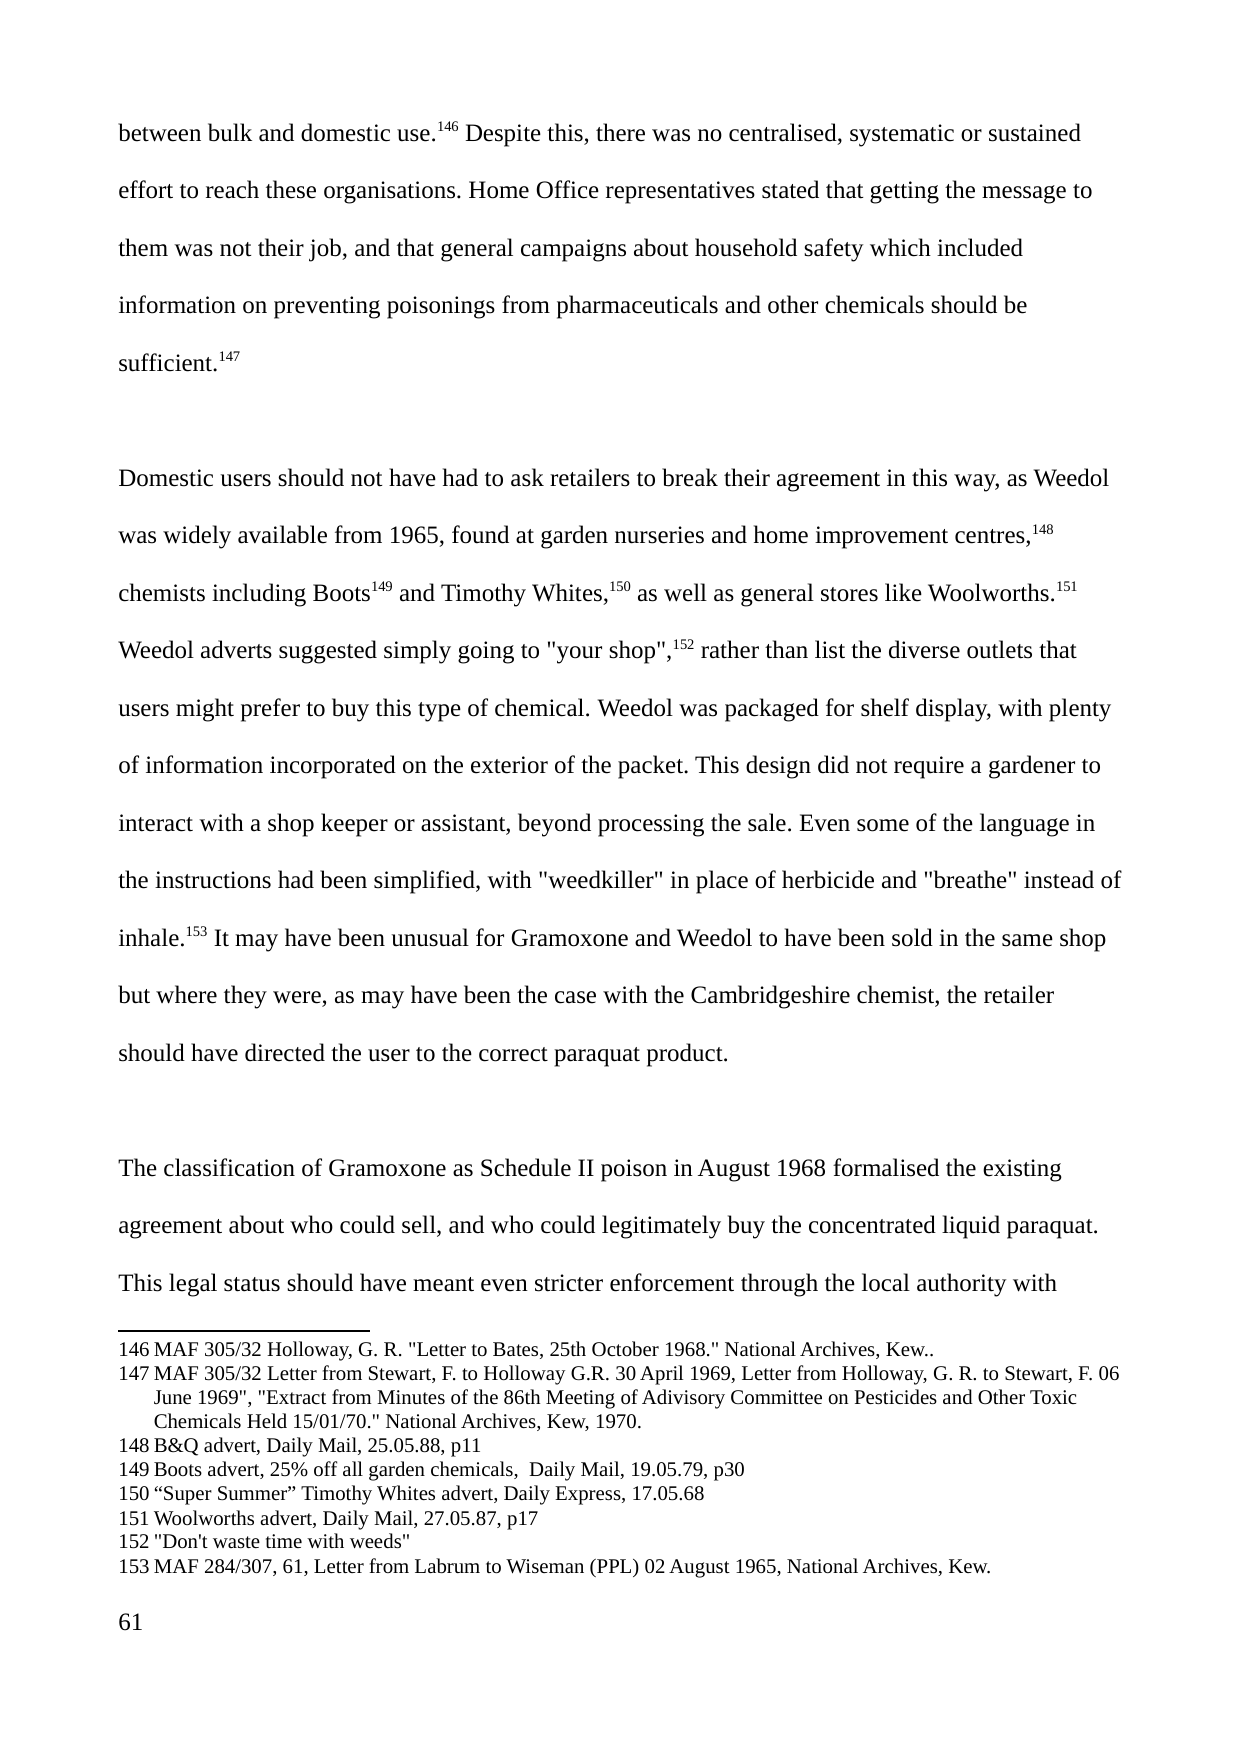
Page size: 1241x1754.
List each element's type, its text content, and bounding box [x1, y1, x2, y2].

text The classification of Gramoxone as Schedule II poison in August 1968 formalised the existing agreement about who could sell, and who could legitimately buy the concentrated liquid paraquat. This legal status should have meant even stricter enforcement through the local authority with [118, 1153, 1122, 1297]
text between bulk and domestic use. Despite this, there was no centralised, systematic or sustained effort to reach these organisations. Home Office representatives stated that getting the message to them was not their job, and that general campaigns about household safety which included information on preventing poisonings from pharmaceuticals and other chemicals should be sufficient. [118, 118, 1122, 377]
text Woolworths advert, Daily Mail, 27.05.87, p17 [118, 1505, 1122, 1529]
text B&Q advert, Daily Mail, 25.05.88, p11 [118, 1433, 1122, 1457]
text "Don't waste time with weeds" [118, 1529, 1122, 1553]
text MAF 305/32 Holloway, G. R. "Letter to Bates, 25th October 1968." National Archives, Kew.. [118, 1337, 1122, 1361]
text MAF 305/32 Letter from Stewart, F. to Holloway G.R. 30 April 1969, Letter from Holloway, G. R. to Stewart, F. 06 June 1969", "Extract from Minutes of the 86th Meeting of Adivisory Committee on Pesticides and Other Toxic Chemicals Held 15/01/70." National Archives, Kew, 1970. [118, 1361, 1122, 1433]
text Domestic users should not have had to ask retailers to break their agreement in this way, as Weedol was widely available from 1965, found at garden nurseries and home improvement centres, chemists including Boots and Timothy Whites, as well as general stores like Woolworths. Weedol adverts suggested simply going to "your shop", rather than list the diverse outlets that users might prefer to buy this type of chemical. Weedol was packaged for shelf display, with plenty of information incorporated on the exterior of the packet. This design did not require a gardener to interact with a shop keeper or assistant, beyond processing the sale. Even some of the language in the instructions had been simplified, with "weedkiller" in place of herbicide and "breathe" instead of inhale. It may have been unusual for Gramoxone and Weedol to have been sold in the same shop but where they were, as may have been the case with the Cambridgeshire chemist, the retailer should have directed the user to the correct paraquat product. [118, 463, 1122, 1067]
text Boots advert, 25% off all garden chemicals, Daily Mail, 19.05.79, p30 [118, 1457, 1122, 1481]
text “Super Summer” Timothy Whites advert, Daily Express, 17.05.68 [118, 1481, 1122, 1505]
text MAF 284/307, 61, Letter from Labrum to Wiseman (PPL) 02 August 1965, National Archives, Kew. [118, 1553, 1122, 1578]
